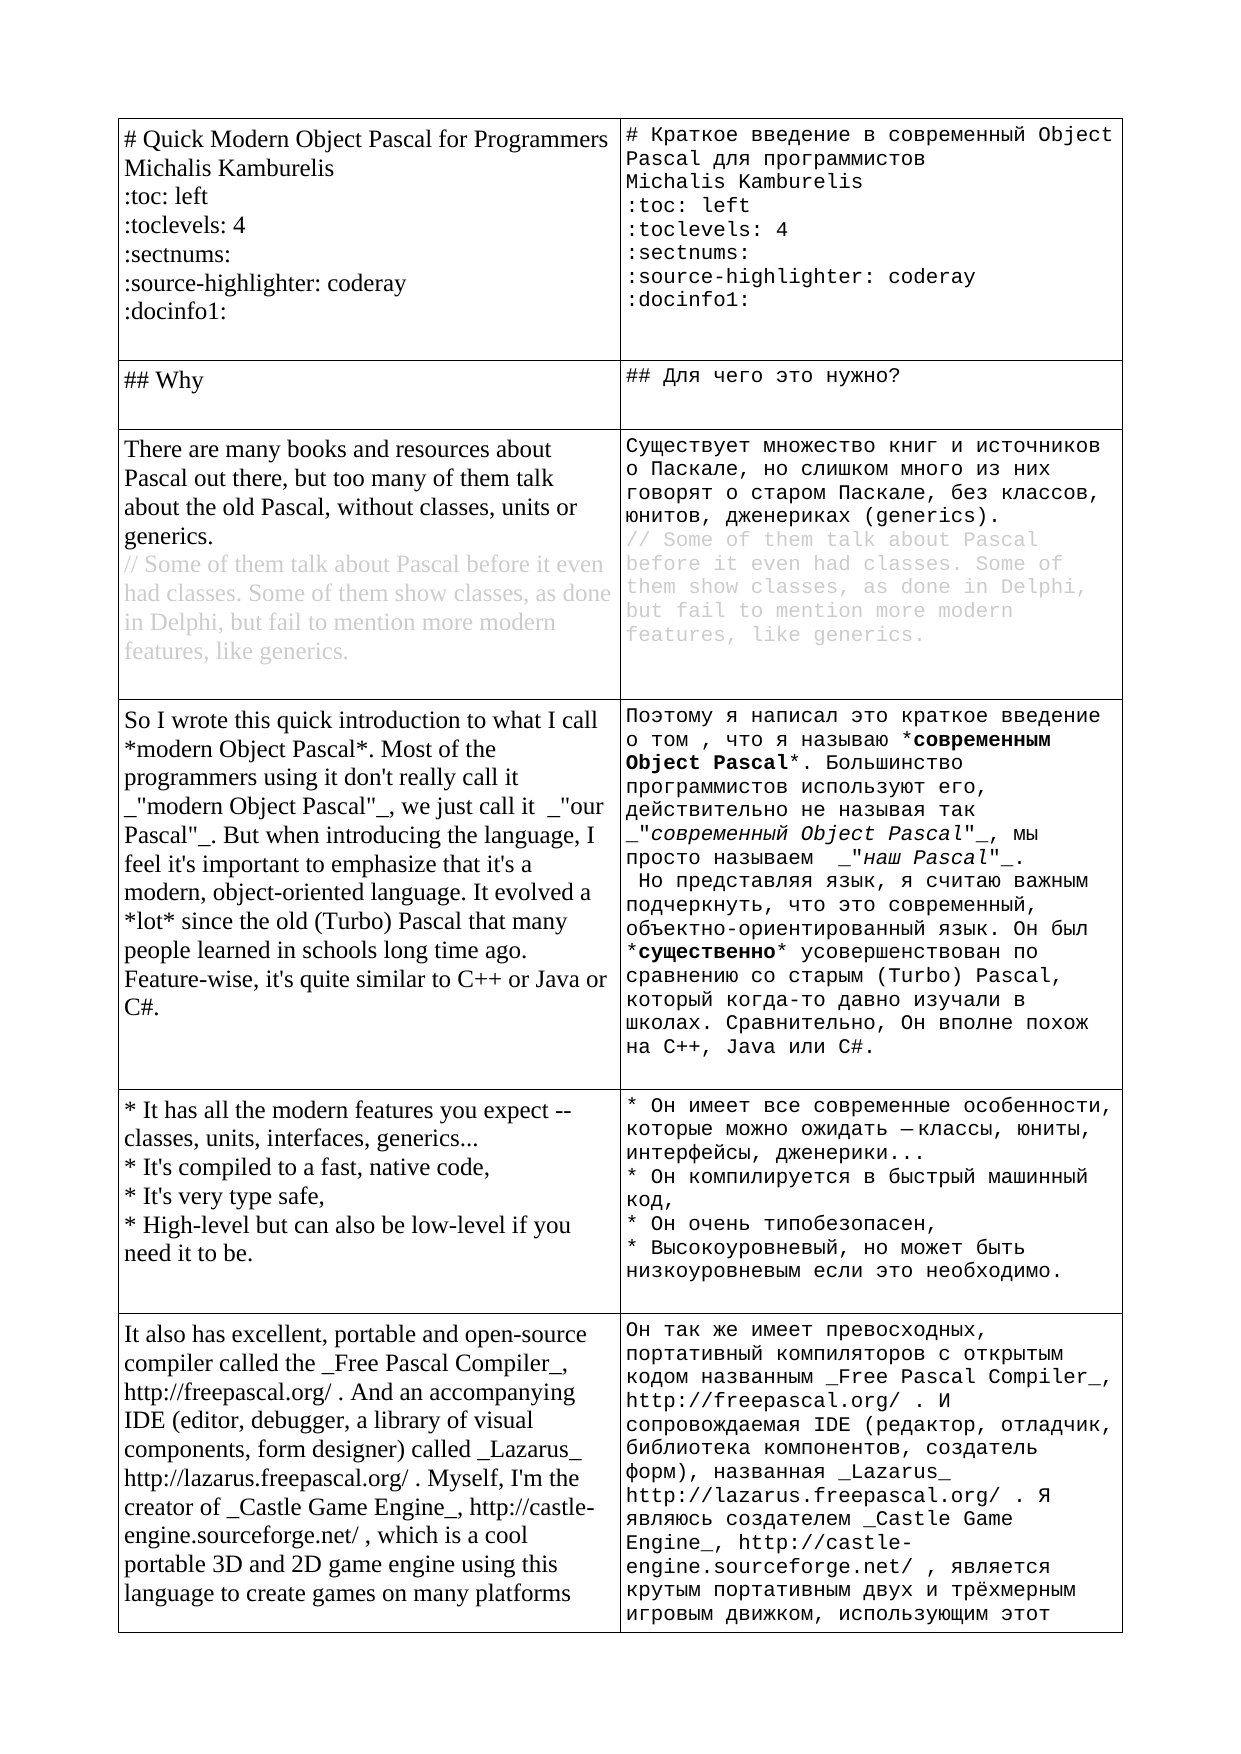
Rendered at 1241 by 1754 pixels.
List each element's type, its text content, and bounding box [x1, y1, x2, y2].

table_cell * Он имеет все современные особенности, которые можно ожидать — классы, юниты, интерфейсы, дженерики... * Он компилируется в быстрый машинный код, * Он очень типобезопасен, * Высокоуровневый, но может быть низкоуровневым если это необходимо. [621, 1090, 1122, 1313]
table_cell Он так же имеет превосходных, портативный компиляторов с открытым кодом названным _Free Pascal Compiler_, http://freepascal.org/ . И сопровождаемая IDE (редактор, отладчик, библиотека компонентов, создатель форм), названная _Lazarus_ http://lazarus.freepascal.org/ . Я являюсь создателем _Castle Game Engine_, http://castle-engine.sourceforge.net/ , является крутым портативным двух и трёхмерным игровым движком, использующим этот [621, 1314, 1122, 1632]
table_header # Quick Modern Object Pascal for Programmers Michalis Kamburelis :toc: left :toclevels: 4 :sectnums: :source-highlighter: coderay :docinfo1: [119, 119, 620, 360]
table_cell Существует множество книг и источников о Паскале, но слишком много из них говорят о старом Паскале, без классов, юнитов, дженериках (generics). // Some of them talk about Pascal before it even had classes. Some of them show classes, as done in Delphi, but fail to mention more modern features, like generics. [621, 430, 1122, 699]
table_header # Краткое введение в современный Object Pascal для программистов Michalis Kamburelis :toc: left :toclevels: 4 :sectnums: :source-highlighter: coderay :docinfo1: [621, 119, 1122, 360]
table_cell ## Why [119, 361, 620, 429]
table_cell Поэтому я написал это краткое введение о том , что я называю *современным Object Pascal*. Большинство программистов используют его, действительно не называя так _"современный Object Pascal"_, мы просто называем _"наш Pascal"_. Но представляя язык, я считаю важным подчеркнуть, что это современный, объектно-ориентированный язык. Он был *существенно* усовершенствован по сравнению со старым (Turbo) Pascal, который когда-то давно изучали в школах. Сравнительно, Он вполне похож на C++, Java или C#. [621, 700, 1122, 1089]
table_cell It also has excellent, portable and open-source compiler called the _Free Pascal Compiler_, http://freepascal.org/ . And an accompanying IDE (editor, debugger, a library of visual components, form designer) called _Lazarus_ http://lazarus.freepascal.org/ . Myself, I'm the creator of _Castle Game Engine_, http://castle-engine.sourceforge.net/ , which is a cool portable 3D and 2D game engine using this language to create games on many platforms [119, 1314, 620, 1632]
table_cell ## Для чего это нужно? [621, 361, 1122, 429]
table_cell There are many books and resources about Pascal out there, but too many of them talk about the old Pascal, without classes, units or generics. // Some of them talk about Pascal before it even had classes. Some of them show classes, as done in Delphi, but fail to mention more modern features, like generics. [119, 430, 620, 699]
table_cell * It has all the modern features you expect -- classes, units, interfaces, generics... * It's compiled to a fast, native code, * It's very type safe, * High-level but can also be low-level if you need it to be. [119, 1090, 620, 1313]
table_cell So I wrote this quick introduction to what I call *modern Object Pascal*. Most of the programmers using it don't really call it _"modern Object Pascal"_, we just call it _"our Pascal"_. But when introducing the language, I feel it's important to emphasize that it's a modern, object-oriented language. It evolved a *lot* since the old (Turbo) Pascal that many people learned in schools long time ago. Feature-wise, it's quite similar to C++ or Java or C#. [119, 700, 620, 1089]
